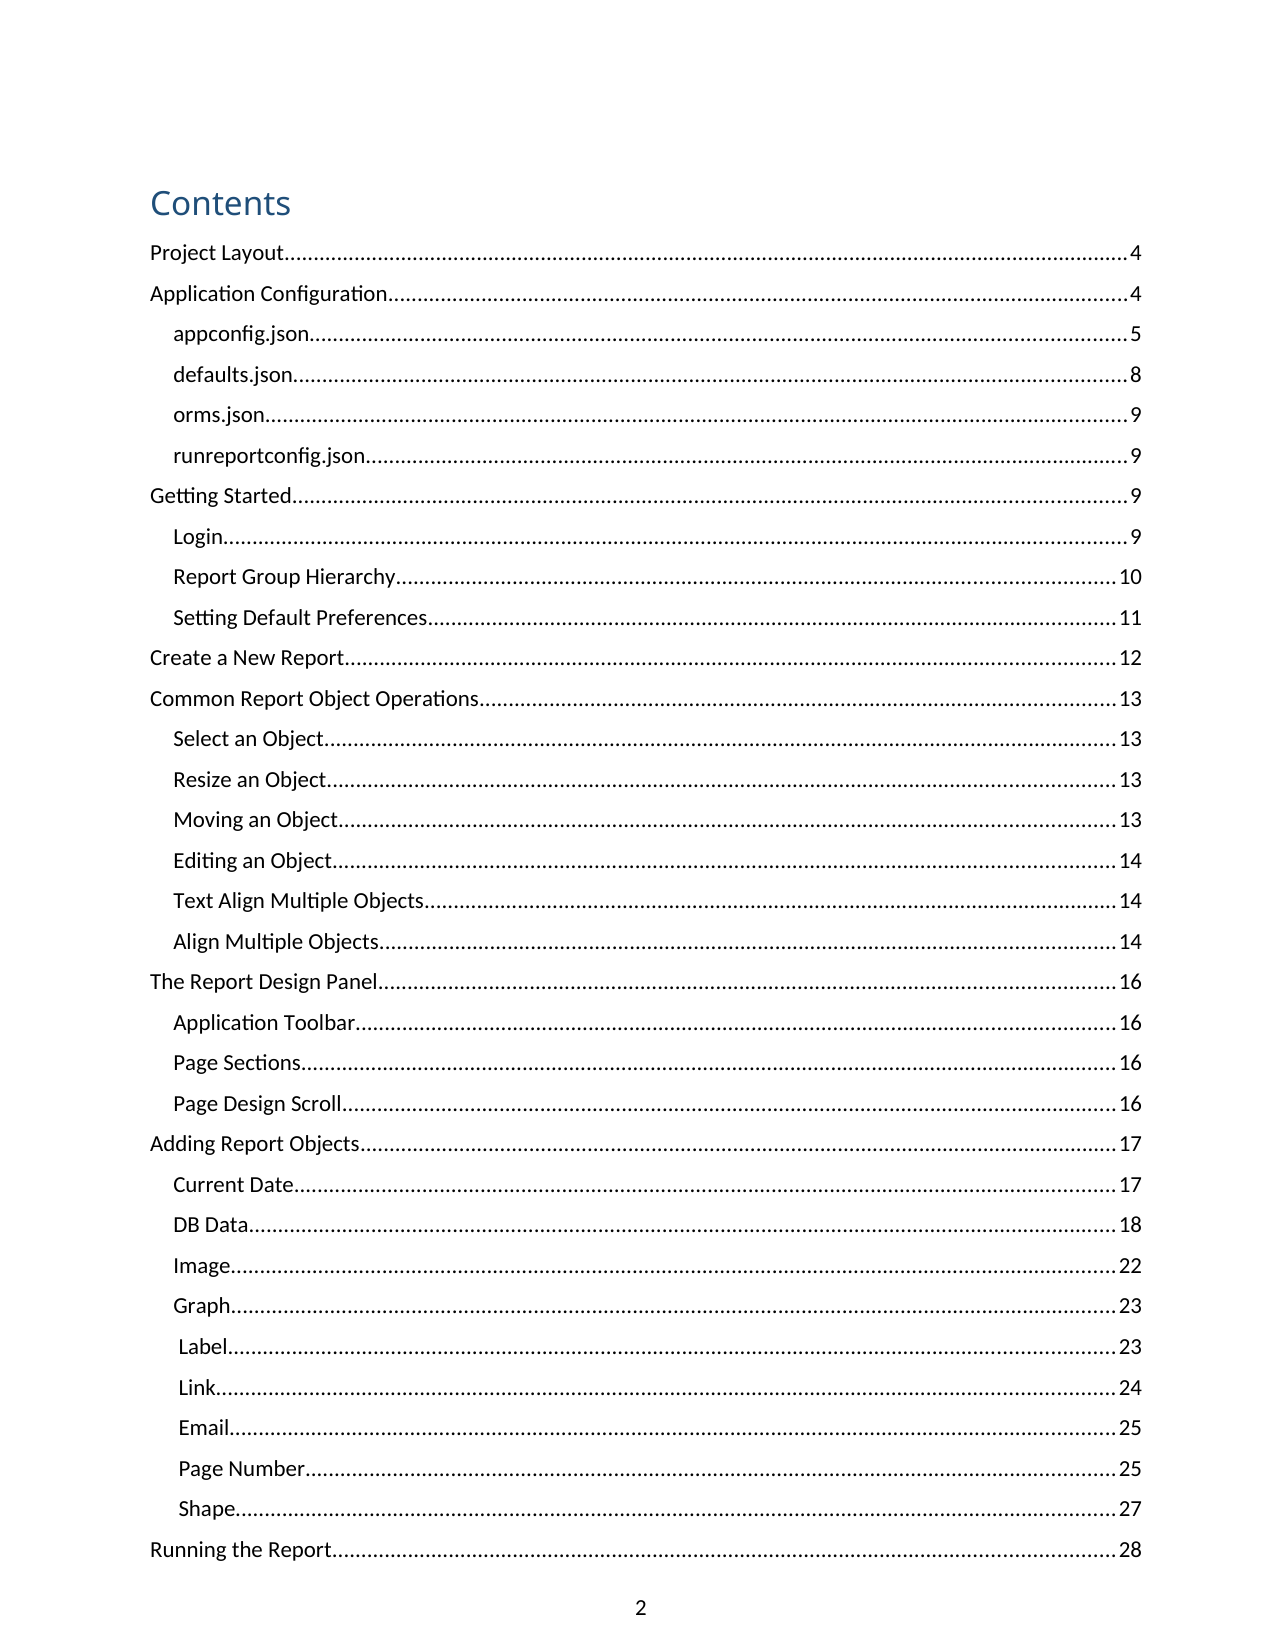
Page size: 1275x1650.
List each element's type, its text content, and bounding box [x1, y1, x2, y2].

text Getting Started 9 [150, 481, 1142, 509]
text Email 25 [173, 1413, 1142, 1441]
text Login 9 [173, 522, 1142, 550]
text Moving an Object 13 [173, 805, 1142, 833]
text Setting Default Preferences 11 [173, 603, 1142, 631]
text Graph 23 [173, 1292, 1142, 1320]
text Report Group Hierarchy 10 [173, 562, 1142, 590]
text Link 24 [173, 1373, 1142, 1401]
text DB Data 18 [173, 1211, 1142, 1239]
text Adding Report Objects 17 [150, 1129, 1142, 1158]
text Running the Report 28 [150, 1535, 1142, 1563]
text Page Number 25 [173, 1454, 1142, 1482]
text orms.json 9 [173, 400, 1142, 428]
text Page Design Scroll 16 [173, 1089, 1142, 1117]
text Page Sections 16 [173, 1048, 1142, 1077]
text Shape 27 [173, 1494, 1142, 1522]
text appconfig.json 5 [173, 319, 1142, 347]
text Resize an Object 13 [173, 765, 1142, 793]
text Text Align Multiple Objects 14 [173, 886, 1142, 914]
text Contents [150, 180, 1142, 226]
text Align Multiple Objects 14 [173, 927, 1142, 955]
text Create a New Report 12 [150, 643, 1142, 671]
text Common Report Object Operations 13 [150, 684, 1142, 712]
text Project Layout 4 [150, 238, 1142, 266]
text defaults.json 8 [173, 360, 1142, 388]
text Application Toolbar 16 [173, 1008, 1142, 1036]
text Label 23 [173, 1332, 1142, 1360]
text Select an Object 13 [173, 724, 1142, 752]
text Current Date 17 [173, 1170, 1142, 1198]
text runreportconfig.json 9 [173, 441, 1142, 469]
text Image 22 [173, 1251, 1142, 1279]
text The Report Design Panel 16 [150, 967, 1142, 996]
text Editing an Object 14 [173, 846, 1142, 874]
text Application Configuration 4 [150, 279, 1142, 307]
